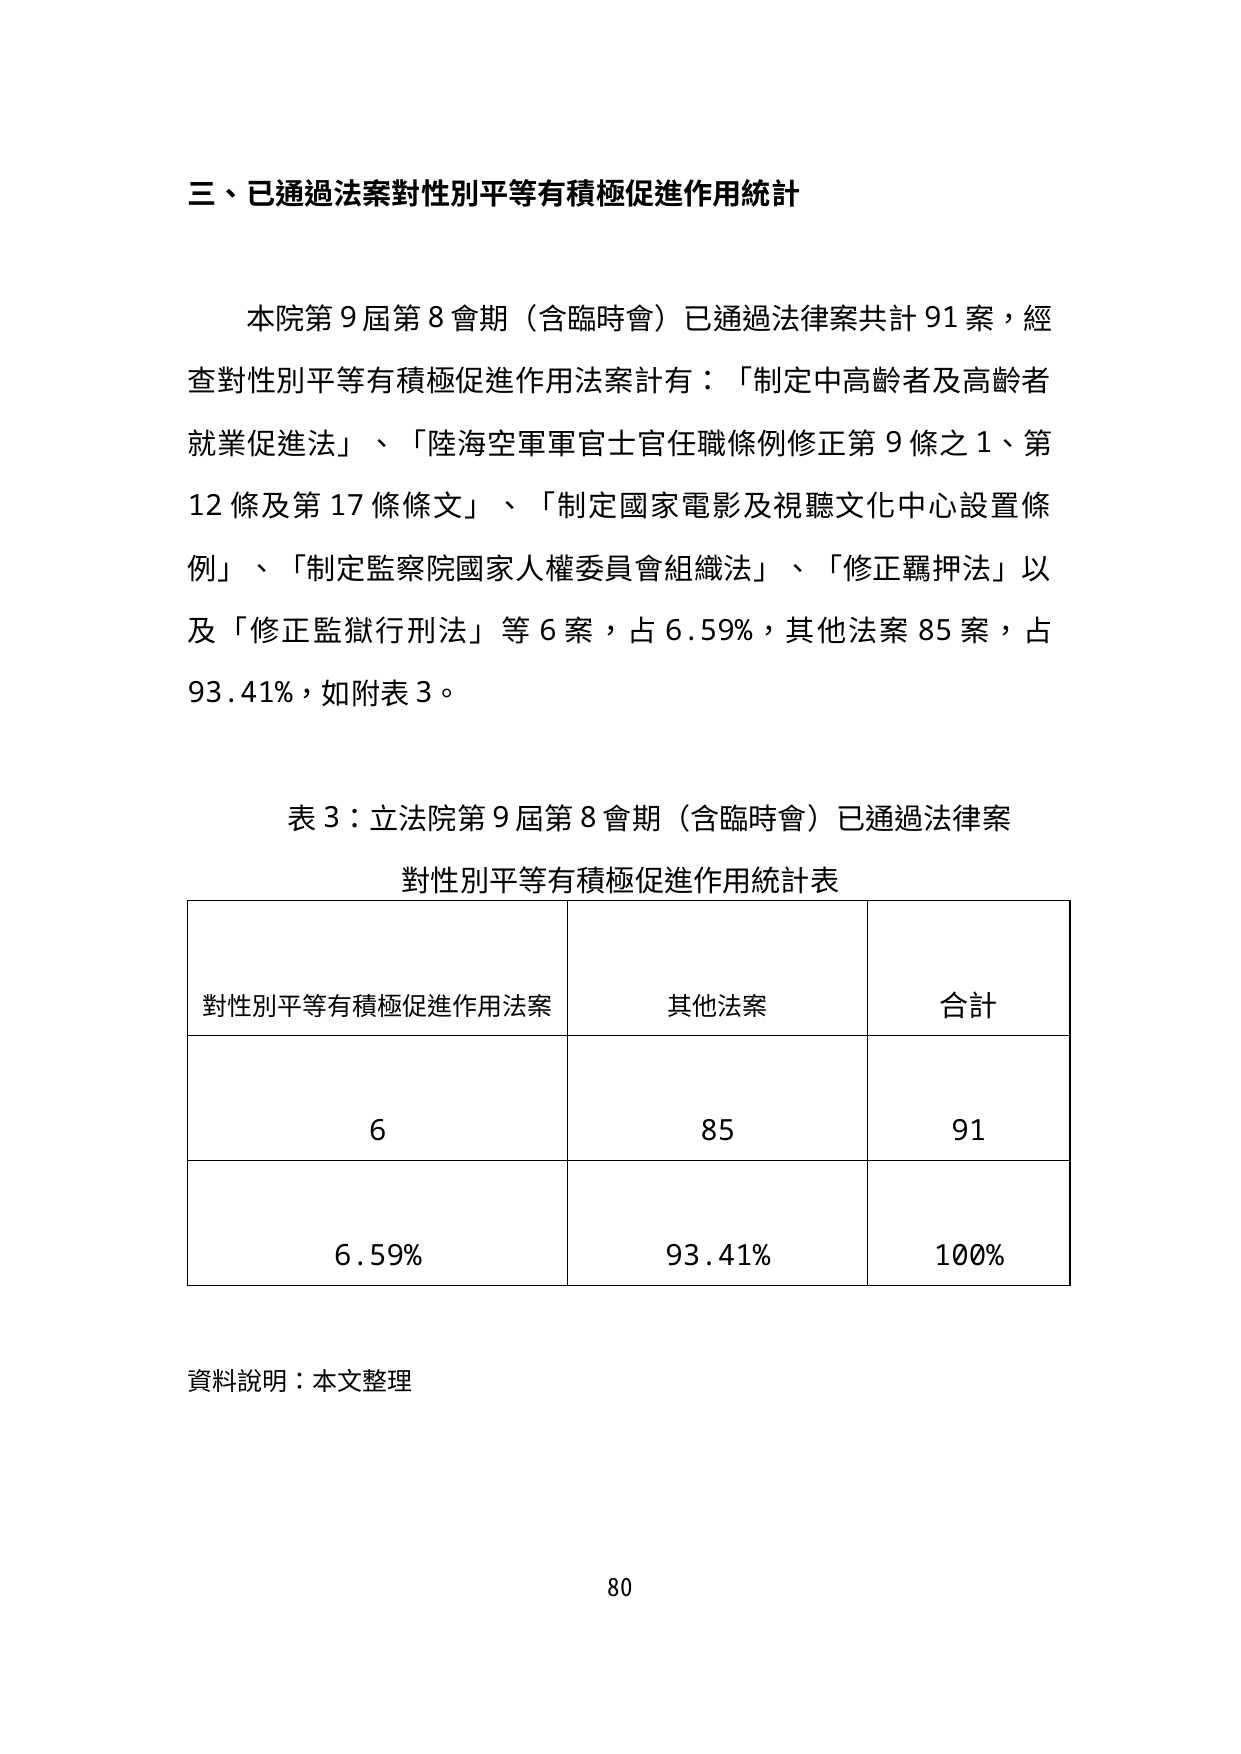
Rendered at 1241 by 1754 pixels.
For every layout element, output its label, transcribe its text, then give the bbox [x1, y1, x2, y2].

table_cell 91 [868, 1036, 1069, 1160]
table_cell 100% [868, 1161, 1069, 1285]
text 資料說明：本文整理 [187, 1337, 1053, 1400]
table_header 對性別平等有積極促進作用法案 [188, 901, 567, 1035]
table_cell 85 [568, 1036, 867, 1160]
table_cell 6.59% [188, 1161, 567, 1285]
table_cell 93.41% [568, 1161, 867, 1285]
text 三、已通過法案對性別平等有積極促進作用統計 [187, 150, 1053, 212]
table_header 其他法案 [568, 901, 867, 1035]
table_header 合計 [868, 901, 1069, 1035]
text 表3：立法院第9屆第8會期（含臨時會）已通過法律案 對性別平等有積極促進作用統計表 [187, 775, 1053, 900]
text 本院第9屆第8會期（含臨時會）已通過法律案共計91案，經查對性別平等有積極促進作用法案計有：「制定中高齡者及高齡者就業促進法」、「陸海空軍軍官士官任職條例修正第9條之1、第12條及第17條條文」、「制定國家電影及視聽文化中心設置條例」、「制定監察院國家人權委員會組織法」、「修正羈押法」以及「修正監獄行刑法」等6案，占6.59%，其他法案85案，占93.41%，如附表3。 [187, 275, 1053, 712]
table_cell 6 [188, 1036, 567, 1160]
